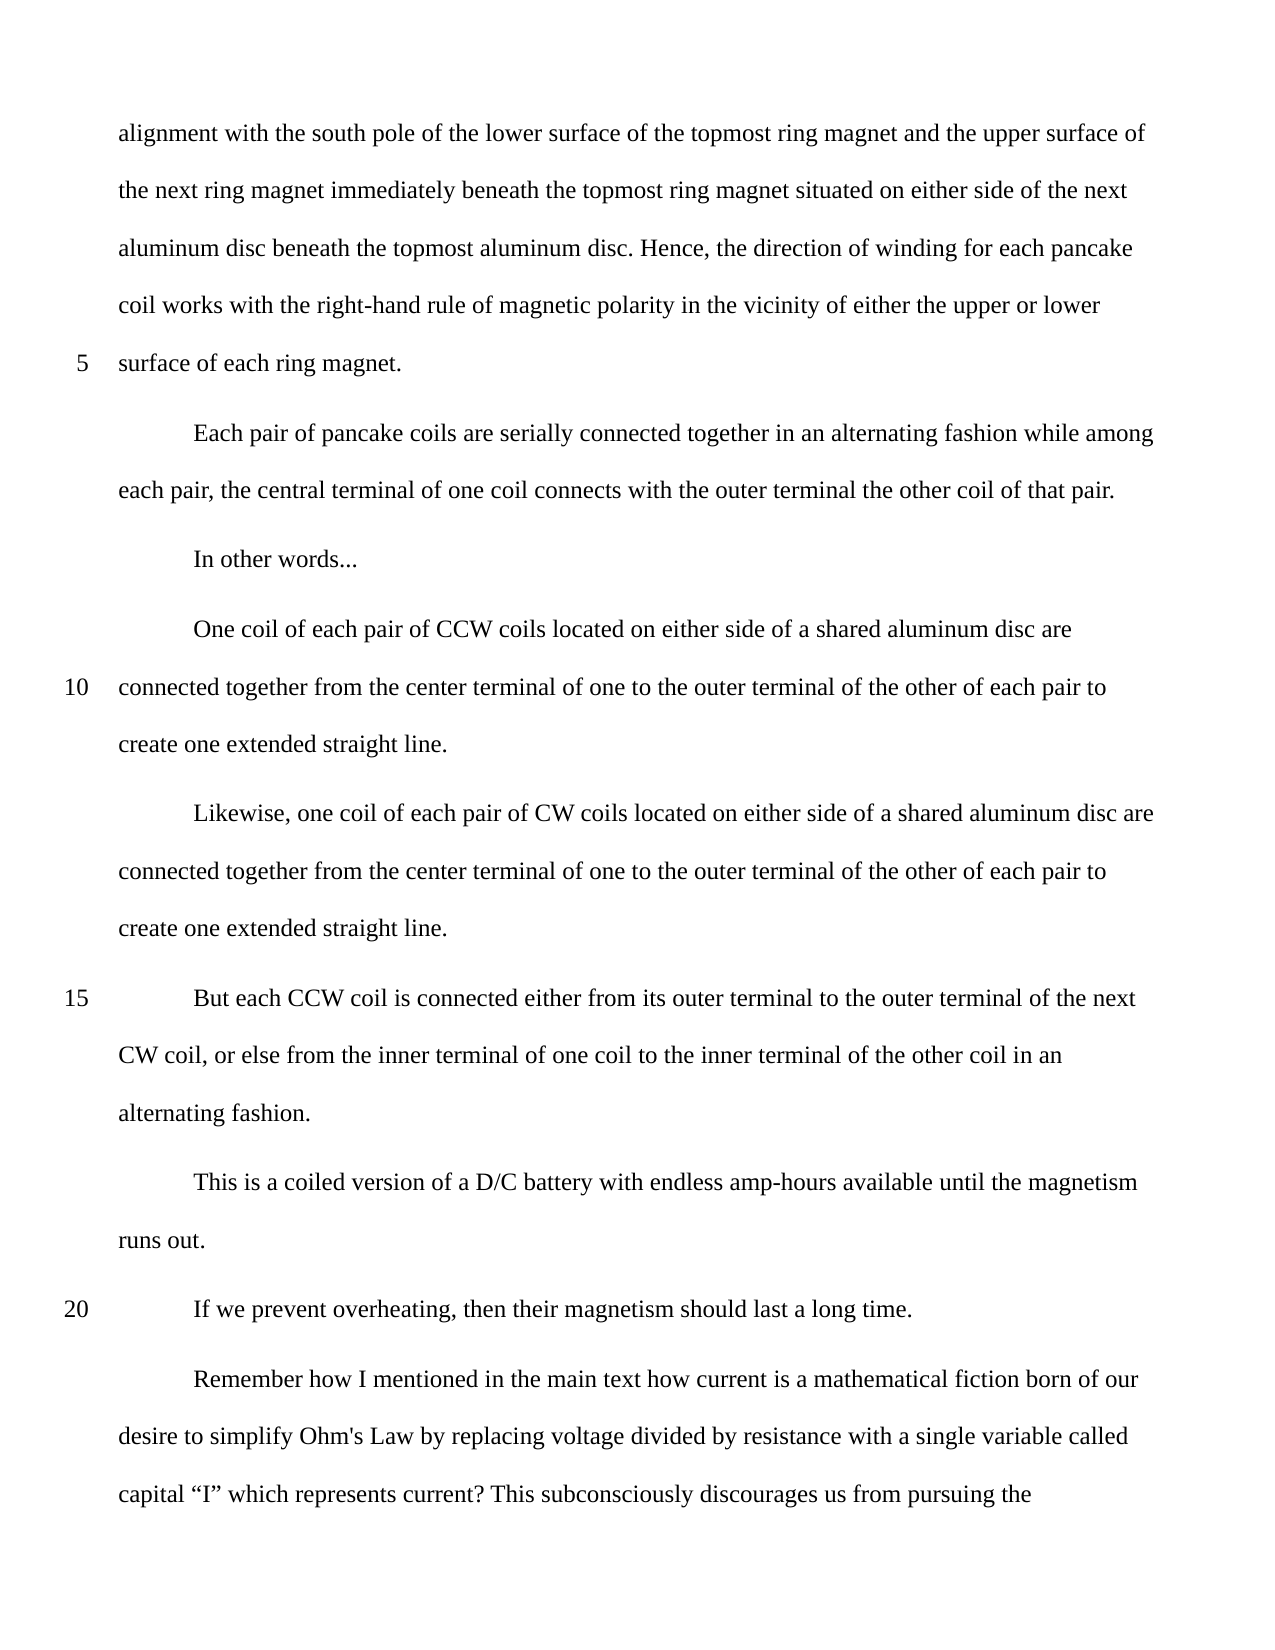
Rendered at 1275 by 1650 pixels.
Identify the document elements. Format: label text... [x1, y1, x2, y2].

text alignment with the south pole of the lower surface of the topmost ring magnet and the upper surface of the next ring magnet immediately beneath the topmost ring magnet situated on either side of the next aluminum disc beneath the topmost aluminum disc. Hence, the direction of winding for each pancake coil works with the right-hand rule of magnetic polarity in the vicinity of either the upper or lower surface of each ring magnet. [118, 118, 1157, 377]
text Remember how I mentioned in the main text how current is a mathematical fiction born of our desire to simplify Ohm's Law by replacing voltage divided by resistance with a single variable called capital “I” which represents current? This subconsciously discourages us from pursuing the [118, 1364, 1157, 1508]
text One coil of each pair of CCW coils located on either side of a shared aluminum disc are connected together from the center terminal of one to the outer terminal of the other of each pair to create one extended straight line. [118, 614, 1157, 758]
text Likewise, one coil of each pair of CW coils located on either side of a shared aluminum disc are connected together from the center terminal of one to the outer terminal of the other of each pair to create one extended straight line. [118, 798, 1157, 942]
text In other words... [118, 544, 1157, 573]
text Each pair of pancake coils are serially connected together in an alternating fashion while among each pair, the central terminal of one coil connects with the outer terminal the other coil of that pair. [118, 418, 1157, 504]
text But each CCW coil is connected either from its outer terminal to the outer terminal of the next CW coil, or else from the inner terminal of one coil to the inner terminal of the other coil in an alternating fashion. [118, 983, 1157, 1127]
text This is a coiled version of a D/C battery with endless amp-hours available until the magnetism runs out. [118, 1167, 1157, 1254]
text If we prevent overheating, then their magnetism should last a long time. [118, 1294, 1157, 1323]
